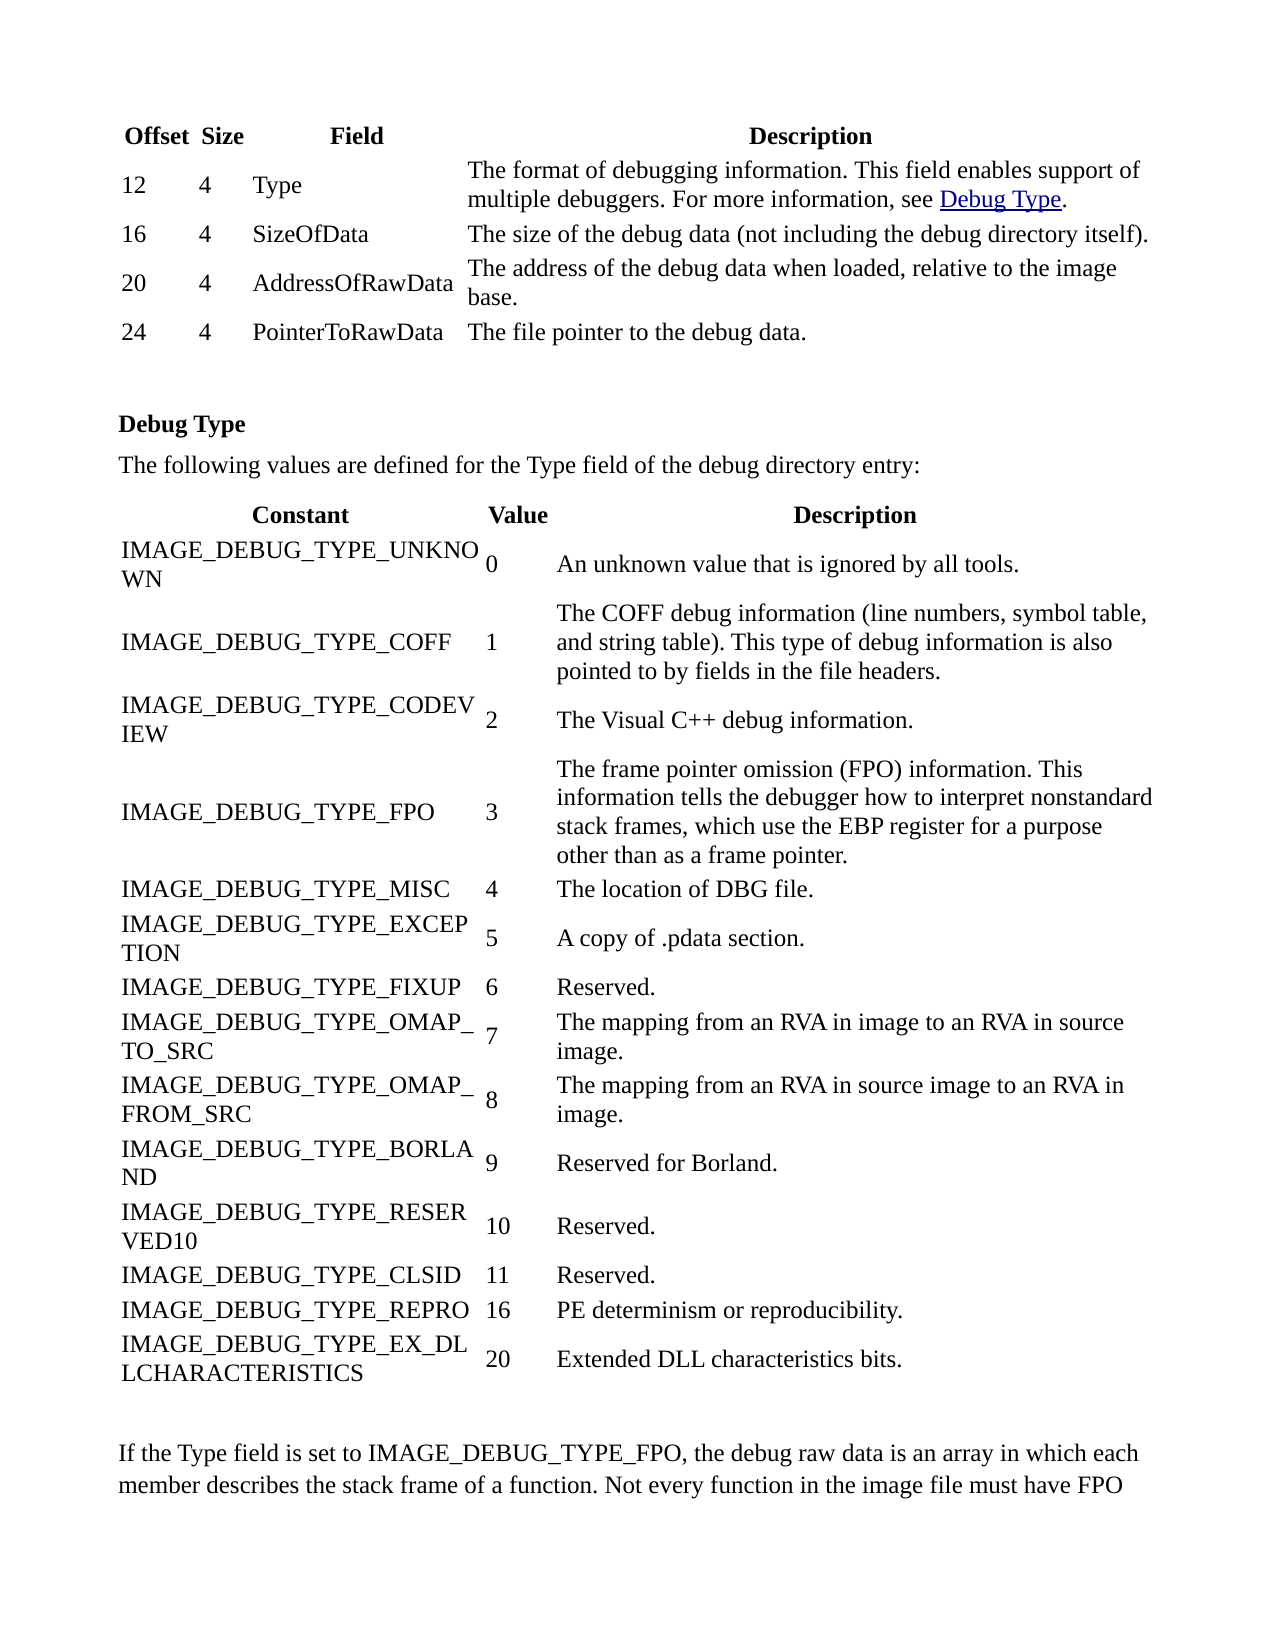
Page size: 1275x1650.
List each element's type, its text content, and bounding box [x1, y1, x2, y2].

table_cell 4 [483, 872, 553, 906]
table_cell 20 [118, 251, 196, 314]
table_cell The location of DBG file. [554, 872, 1157, 906]
table_cell The format of debugging information. This field enables support of multiple debuggers. For more information, see Debug Type. [464, 153, 1157, 216]
table_cell 1 [483, 595, 553, 687]
table_cell Reserved. [554, 970, 1157, 1004]
table_cell Extended DLL characteristics bits. [554, 1327, 1157, 1390]
table_cell 12 [118, 153, 196, 216]
table_cell IMAGE_DEBUG_TYPE_REPRO [118, 1292, 482, 1327]
table_header Offset [118, 118, 196, 153]
table_cell 9 [483, 1131, 553, 1194]
table_header Description [554, 498, 1157, 532]
table_cell PE determinism or reproducibility. [554, 1292, 1157, 1327]
table_cell 6 [483, 970, 553, 1004]
table_header Field [249, 118, 464, 153]
table_cell Reserved. [554, 1194, 1157, 1257]
text The following values are defined for the Type field of the debug directory entry: [118, 450, 1157, 479]
table_cell The Visual C++ debug information. [554, 688, 1157, 751]
table_cell Type [249, 153, 464, 216]
table_cell 2 [483, 688, 553, 751]
table_cell 0 [483, 532, 553, 595]
table_cell IMAGE_DEBUG_TYPE_UNKNOWN [118, 532, 482, 595]
table_cell 5 [483, 906, 553, 969]
table_cell IMAGE_DEBUG_TYPE_FPO [118, 751, 482, 872]
text If the Type field is set to IMAGE_DEBUG_TYPE_FPO, the debug raw data is an array in which each member describes the stack frame of a function. Not every function in the image file must have FPO [118, 1438, 1157, 1499]
table_cell IMAGE_DEBUG_TYPE_COFF [118, 595, 482, 687]
table_cell 20 [483, 1327, 553, 1390]
table_cell AddressOfRawData [249, 251, 464, 314]
table_cell Reserved for Borland. [554, 1131, 1157, 1194]
table_cell 10 [483, 1194, 553, 1257]
table_cell IMAGE_DEBUG_TYPE_RESERVED10 [118, 1194, 482, 1257]
table_cell IMAGE_DEBUG_TYPE_MISC [118, 872, 482, 906]
table_cell IMAGE_DEBUG_TYPE_EXCEPTION [118, 906, 482, 969]
table_cell 7 [483, 1004, 553, 1067]
table_cell IMAGE_DEBUG_TYPE_FIXUP [118, 970, 482, 1004]
table_cell 11 [483, 1258, 553, 1292]
table_cell IMAGE_DEBUG_TYPE_CODEVIEW [118, 688, 482, 751]
table_cell The size of the debug data (not including the debug directory itself). [464, 216, 1157, 251]
table_cell IMAGE_DEBUG_TYPE_BORLAND [118, 1131, 482, 1194]
table_cell IMAGE_DEBUG_TYPE_CLSID [118, 1258, 482, 1292]
table_cell The COFF debug information (line numbers, symbol table, and string table). This type of debug information is also pointed to by fields in the file headers. [554, 595, 1157, 687]
table_cell The mapping from an RVA in image to an RVA in source image. [554, 1004, 1157, 1067]
table_cell An unknown value that is ignored by all tools. [554, 532, 1157, 595]
table_cell 24 [118, 314, 196, 348]
table_cell The file pointer to the debug data. [464, 314, 1157, 348]
table_cell 4 [196, 314, 249, 348]
table_header Description [464, 118, 1157, 153]
table_cell IMAGE_DEBUG_TYPE_OMAP_FROM_SRC [118, 1068, 482, 1131]
table_header Value [483, 498, 553, 532]
table_cell PointerToRawData [249, 314, 464, 348]
table_cell A copy of .pdata section. [554, 906, 1157, 969]
table_cell 16 [483, 1292, 553, 1327]
table_cell IMAGE_DEBUG_TYPE_EX_DLLCHARACTERISTICS [118, 1327, 482, 1390]
table_cell Reserved. [554, 1258, 1157, 1292]
table_cell 16 [118, 216, 196, 251]
table_cell IMAGE_DEBUG_TYPE_OMAP_TO_SRC [118, 1004, 482, 1067]
subtitle Debug Type [118, 409, 1157, 437]
table_cell 3 [483, 751, 553, 872]
table_cell 4 [196, 153, 249, 216]
table_cell The mapping from an RVA in source image to an RVA in image. [554, 1068, 1157, 1131]
table_cell SizeOfData [249, 216, 464, 251]
table_cell The frame pointer omission (FPO) information. This information tells the debugger how to interpret nonstandard stack frames, which use the EBP register for a purpose other than as a frame pointer. [554, 751, 1157, 872]
table_cell 8 [483, 1068, 553, 1131]
table_cell 4 [196, 251, 249, 314]
table_cell 4 [196, 216, 249, 251]
table_header Constant [118, 498, 482, 532]
table_header Size [196, 118, 249, 153]
table_cell The address of the debug data when loaded, relative to the image base. [464, 251, 1157, 314]
